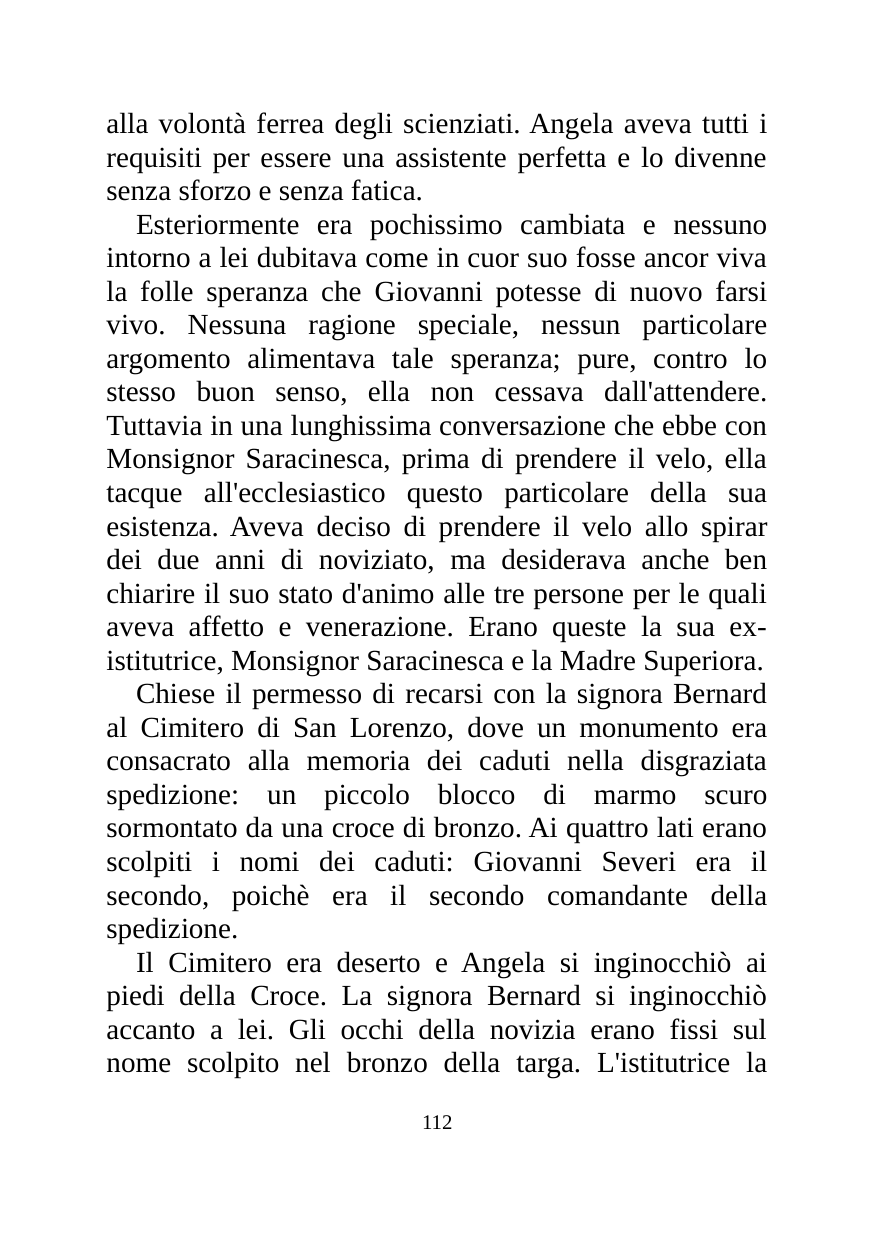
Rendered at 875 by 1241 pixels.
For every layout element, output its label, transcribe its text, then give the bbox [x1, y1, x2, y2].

text Esteriormente era pochissimo cambiata e nessuno intorno a lei dubitava come in cuor suo fosse ancor viva la folle speranza che Giovanni potesse di nuovo farsi vivo. Nessuna ragione speciale, nessun particolare argomento alimentava tale speranza; pure, contro lo stesso buon senso, ella non cessava dall'attendere. Tuttavia in una lunghissima conversazione che ebbe con Monsignor Saracinesca, prima di prendere il velo, ella tacque all'ecclesiastico questo particolare della sua esistenza. Aveva deciso di prendere il velo allo spirar dei due anni di noviziato, ma desiderava anche ben chiarire il suo stato d'animo alle tre persone per le quali aveva affetto e venerazione. Erano queste la sua ex-istitutrice, Monsignor Saracinesca e la Madre Superiora. [106, 207, 768, 676]
text Il Cimitero era deserto e Angela si inginocchiò ai piedi della Croce. La signora Bernard si inginocchiò accanto a lei. Gli occhi della novizia erano fissi sul nome scolpito nel bronzo della targa. L'istitutrice la [106, 945, 768, 1079]
text Chiese il permesso di recarsi con la signora Bernard al Cimitero di San Lorenzo, dove un monumento era consacrato alla memoria dei caduti nella disgraziata spedizione: un piccolo blocco di marmo scuro sormontato da una croce di bronzo. Ai quattro lati erano scolpiti i nomi dei caduti: Giovanni Severi era il secondo, poichè era il secondo comandante della spedizione. [106, 676, 768, 945]
text alla volontà ferrea degli scienziati. Angela aveva tutti i requisiti per essere una assistente perfetta e lo divenne senza sforzo e senza fatica. [106, 106, 768, 207]
